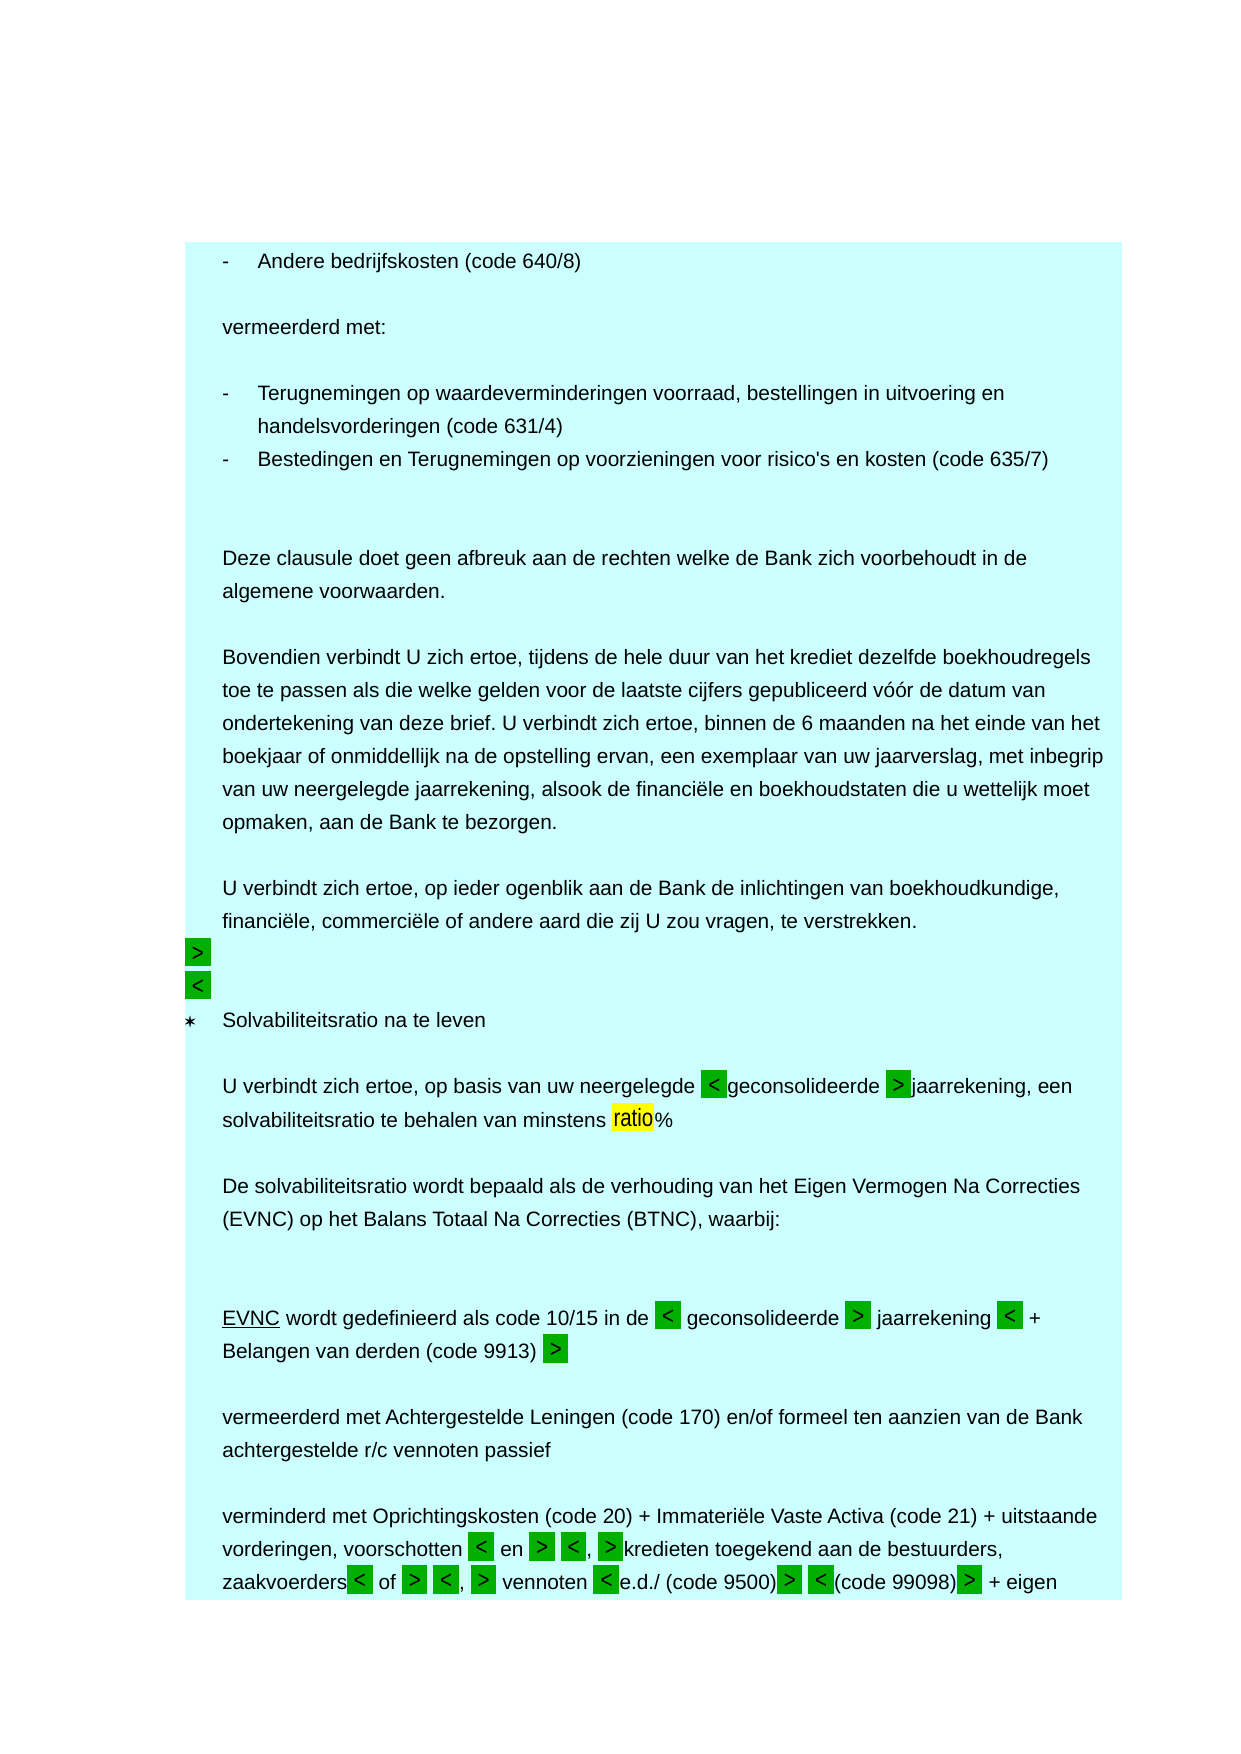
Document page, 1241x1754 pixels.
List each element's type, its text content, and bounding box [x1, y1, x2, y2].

text > [958, 1565, 981, 1594]
text > [403, 1565, 426, 1594]
text < [998, 1301, 1022, 1329]
text vermeerderd met: [222, 308, 1122, 341]
list U verbindt zich ertoe, op basis van uw neergelegde geconsolideerde jaarrekening, een solvabiliteitsratio te behalen van minstens % [222, 1068, 1122, 1134]
list Andere bedrijfskosten (code 640/8) [222, 242, 1122, 275]
text > [472, 1565, 495, 1594]
text < [595, 1565, 618, 1594]
text vermeerderd met Achtergestelde Leningen (code 170) en/of formeel ten aanzien van de Bank achtergestelde r/c vennoten passief [222, 1398, 1122, 1464]
list Terugnemingen op waardeverminderingen voorraad, bestellingen in uitvoering en handelsvorderingen (code 631/4) [222, 374, 1122, 440]
text < [656, 1301, 679, 1329]
text > [599, 1532, 622, 1561]
text > [778, 1565, 801, 1594]
list > [887, 1070, 910, 1098]
text EVNC wordt gedefinieerd als code 10/15 in de geconsolideerde jaarrekening + Belangen van derden (code 9913) [222, 1299, 1122, 1365]
text > [530, 1532, 553, 1561]
list Solvabiliteitsratio na te leven [185, 1002, 1122, 1034]
list Bestedingen en Terugnemingen op voorzieningen voor risico's en kosten (code 635/7) [222, 440, 1122, 473]
text Deze clausule doet geen afbreuk aan de rechten welke de Bank zich voorbehoudt in de algemene voorwaarden. [222, 539, 1122, 605]
list < [702, 1070, 726, 1098]
text De solvabiliteitsratio wordt bepaald als de verhouding van het Eigen Vermogen Na Correcties (EVNC) op het Balans Totaal Na Correcties (BTNC), waarbij: [222, 1167, 1122, 1233]
text U verbindt zich ertoe, op ieder ogenblik aan de Bank de inlichtingen van boekhoudkundige, financiële, commerciële of andere aard die zij U zou vragen, te verstrekken. [222, 869, 1122, 936]
text < [434, 1565, 458, 1594]
text < [470, 1532, 493, 1561]
text Bovendien verbindt U zich ertoe, tijdens de hele duur van het krediet dezelfde boekhoudregels toe te passen als die welke gelden voor de laatste cijfers gepubliceerd vóór de datum van ondertekening van deze brief. U verbindt zich ertoe, binnen de 6 maanden na het einde van het boekjaar of onmiddellijk na de opstelling ervan, een exemplaar van uw jaarverslag, met inbegrip van uw neergelegde jaarrekening, alsook de financiële en boekhoudstaten die u wettelijk moet opmaken, aan de Bank te bezorgen. [222, 638, 1122, 836]
text < [809, 1565, 833, 1594]
text > [846, 1301, 870, 1329]
text < [562, 1532, 585, 1561]
text > [186, 938, 209, 966]
text > [544, 1334, 567, 1363]
text < [348, 1565, 372, 1594]
list ratio [613, 1103, 653, 1131]
text verminderd met Oprichtingskosten (code 20) + Immateriële Vaste Activa (code 21) + uitstaande vorderingen, voorschotten en , kredieten toegekend aan de bestuurders, zaakvoerders of , vennoten e.d./ (code 9500) (code 99098) + eigen [222, 1497, 1122, 1596]
text < [186, 971, 209, 999]
